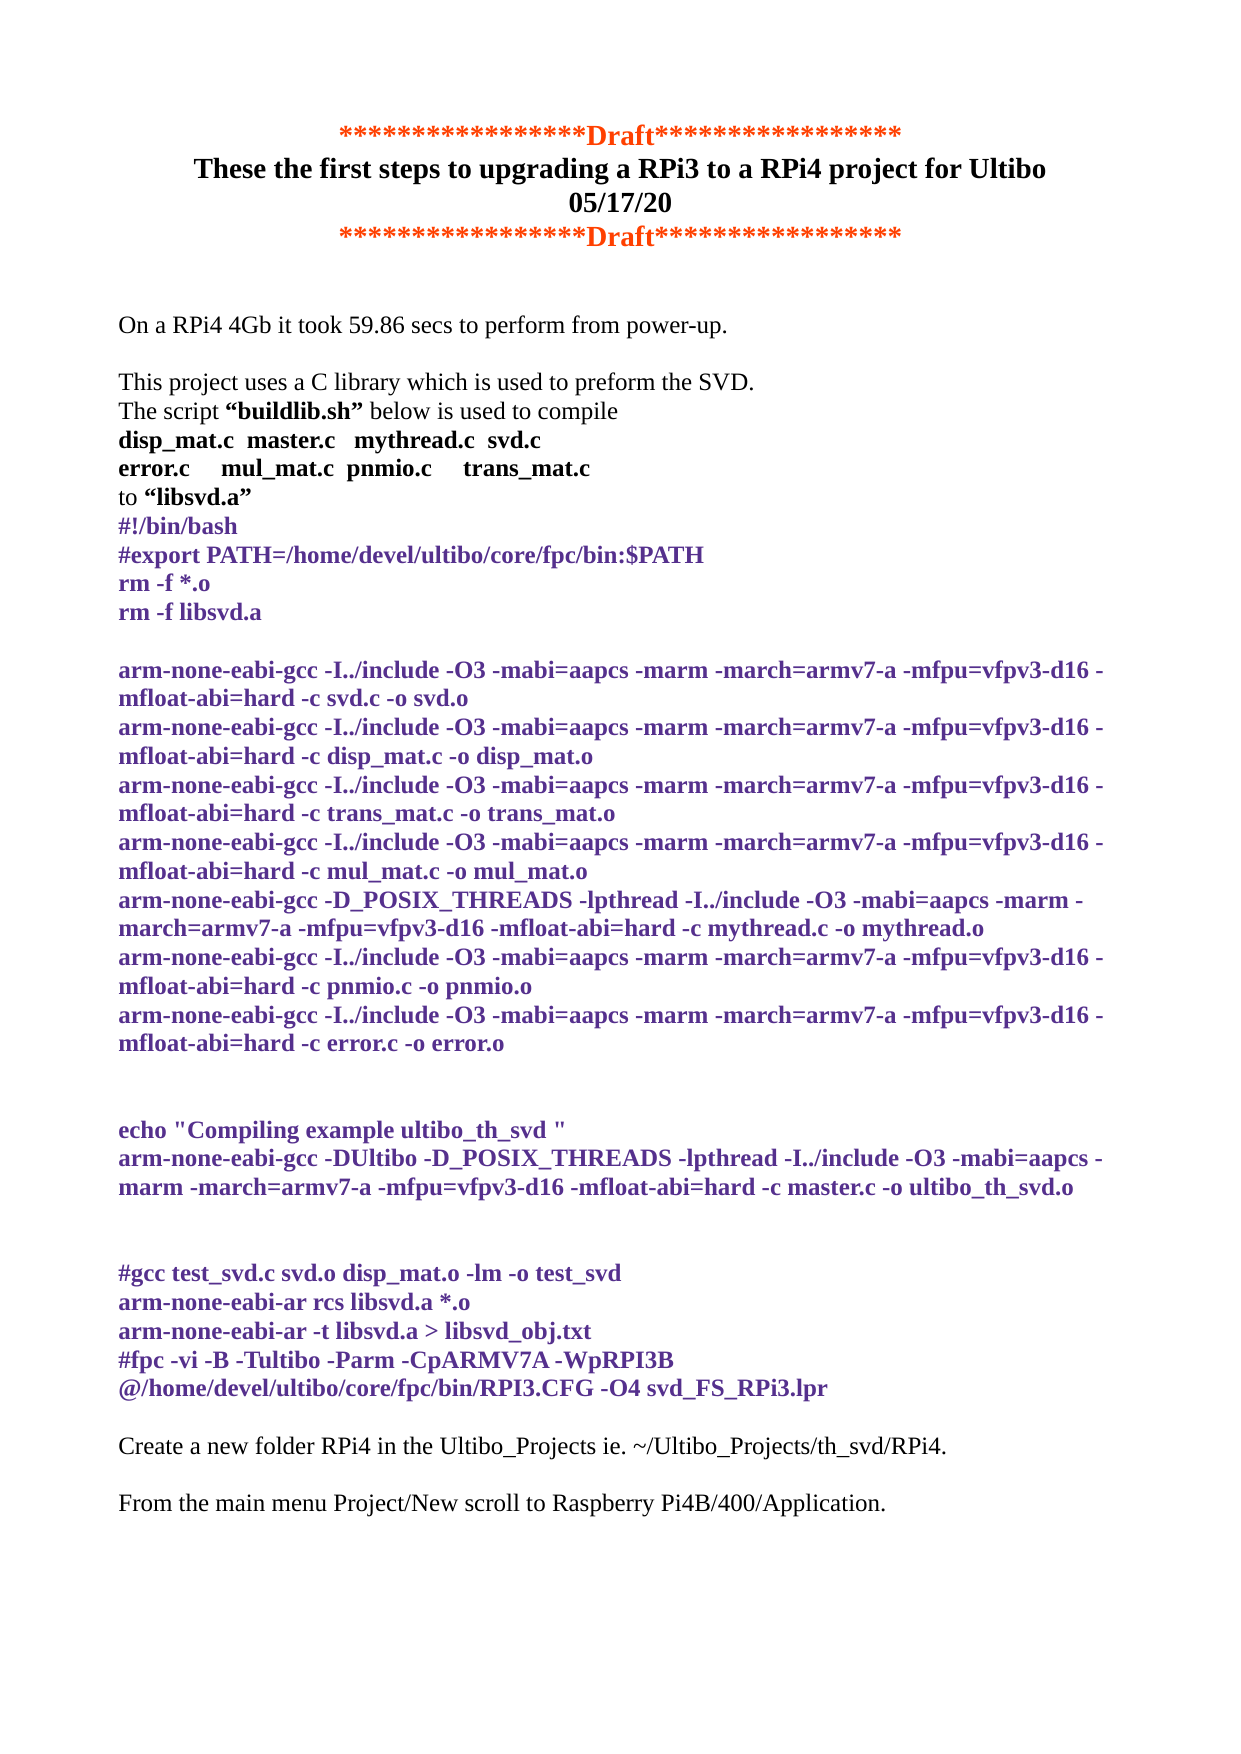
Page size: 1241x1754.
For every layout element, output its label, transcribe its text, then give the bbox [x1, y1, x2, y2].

text rm -f libsvd.a [118, 597, 1122, 626]
text rm -f *.o [118, 568, 1122, 597]
text #fpc -vi -B -Tultibo -Parm -CpARMV7A -WpRPI3B @/home/devel/ultibo/core/fpc/bin/RPI3.CFG -O4 svd_FS_RPi3.lpr [118, 1345, 1122, 1402]
text arm-none-eabi-gcc -I../include -O3 -mabi=aapcs -marm -march=armv7-a -mfpu=vfpv3-d16 -mfloat-abi=hard -c error.c -o error.o [118, 1000, 1122, 1057]
text Create a new folder RPi4 in the Ultibo_Projects ie. ~/Ultibo_Projects/th_svd/RPi4. [118, 1431, 1122, 1460]
text arm-none-eabi-gcc -I../include -O3 -mabi=aapcs -marm -march=armv7-a -mfpu=vfpv3-d16 -mfloat-abi=hard -c mul_mat.c -o mul_mat.o [118, 827, 1122, 885]
text This project uses a C library which is used to preform the SVD. [118, 367, 1122, 396]
text #!/bin/bash [118, 511, 1122, 540]
text These the first steps to upgrading a RPi3 to a RPi4 project for Ultibo [118, 152, 1122, 185]
text to “libsvd.a” [118, 482, 1122, 511]
text arm-none-eabi-gcc -D_POSIX_THREADS -lpthread -I../include -O3 -mabi=aapcs -marm -march=armv7-a -mfpu=vfpv3-d16 -mfloat-abi=hard -c mythread.c -o mythread.o [118, 885, 1122, 942]
text #export PATH=/home/devel/ultibo/core/fpc/bin:$PATH [118, 540, 1122, 568]
text error.c mul_mat.c pnmio.c trans_mat.c [118, 453, 1122, 482]
text arm-none-eabi-gcc -I../include -O3 -mabi=aapcs -marm -march=armv7-a -mfpu=vfpv3-d16 -mfloat-abi=hard -c pnmio.c -o pnmio.o [118, 942, 1122, 1000]
text On a RPi4 4Gb it took 59.86 secs to perform from power-up. [118, 310, 1122, 338]
text arm-none-eabi-gcc -I../include -O3 -mabi=aapcs -marm -march=armv7-a -mfpu=vfpv3-d16 -mfloat-abi=hard -c trans_mat.c -o trans_mat.o [118, 770, 1122, 827]
text #gcc test_svd.c svd.o disp_mat.o -lm -o test_svd [118, 1258, 1122, 1287]
text arm-none-eabi-gcc -I../include -O3 -mabi=aapcs -marm -march=armv7-a -mfpu=vfpv3-d16 -mfloat-abi=hard -c svd.c -o svd.o [118, 655, 1122, 712]
text *****************Draft***************** [118, 219, 1122, 252]
text arm-none-eabi-gcc -DUltibo -D_POSIX_THREADS -lpthread -I../include -O3 -mabi=aapcs -marm -march=armv7-a -mfpu=vfpv3-d16 -mfloat-abi=hard -c master.c -o ultibo_th_svd.o [118, 1143, 1122, 1201]
text The script “buildlib.sh” below is used to compile [118, 396, 1122, 425]
text disp_mat.c master.c mythread.c svd.c [118, 425, 1122, 453]
text arm-none-eabi-ar -t libsvd.a > libsvd_obj.txt [118, 1316, 1122, 1345]
text arm-none-eabi-ar rcs libsvd.a *.o [118, 1287, 1122, 1316]
text echo "Compiling example ultibo_th_svd " [118, 1115, 1122, 1143]
text *****************Draft***************** [118, 118, 1122, 152]
text arm-none-eabi-gcc -I../include -O3 -mabi=aapcs -marm -march=armv7-a -mfpu=vfpv3-d16 -mfloat-abi=hard -c disp_mat.c -o disp_mat.o [118, 712, 1122, 770]
text 05/17/20 [118, 185, 1122, 219]
text From the main menu Project/New scroll to Raspberry Pi4B/400/Application. [118, 1488, 1122, 1517]
